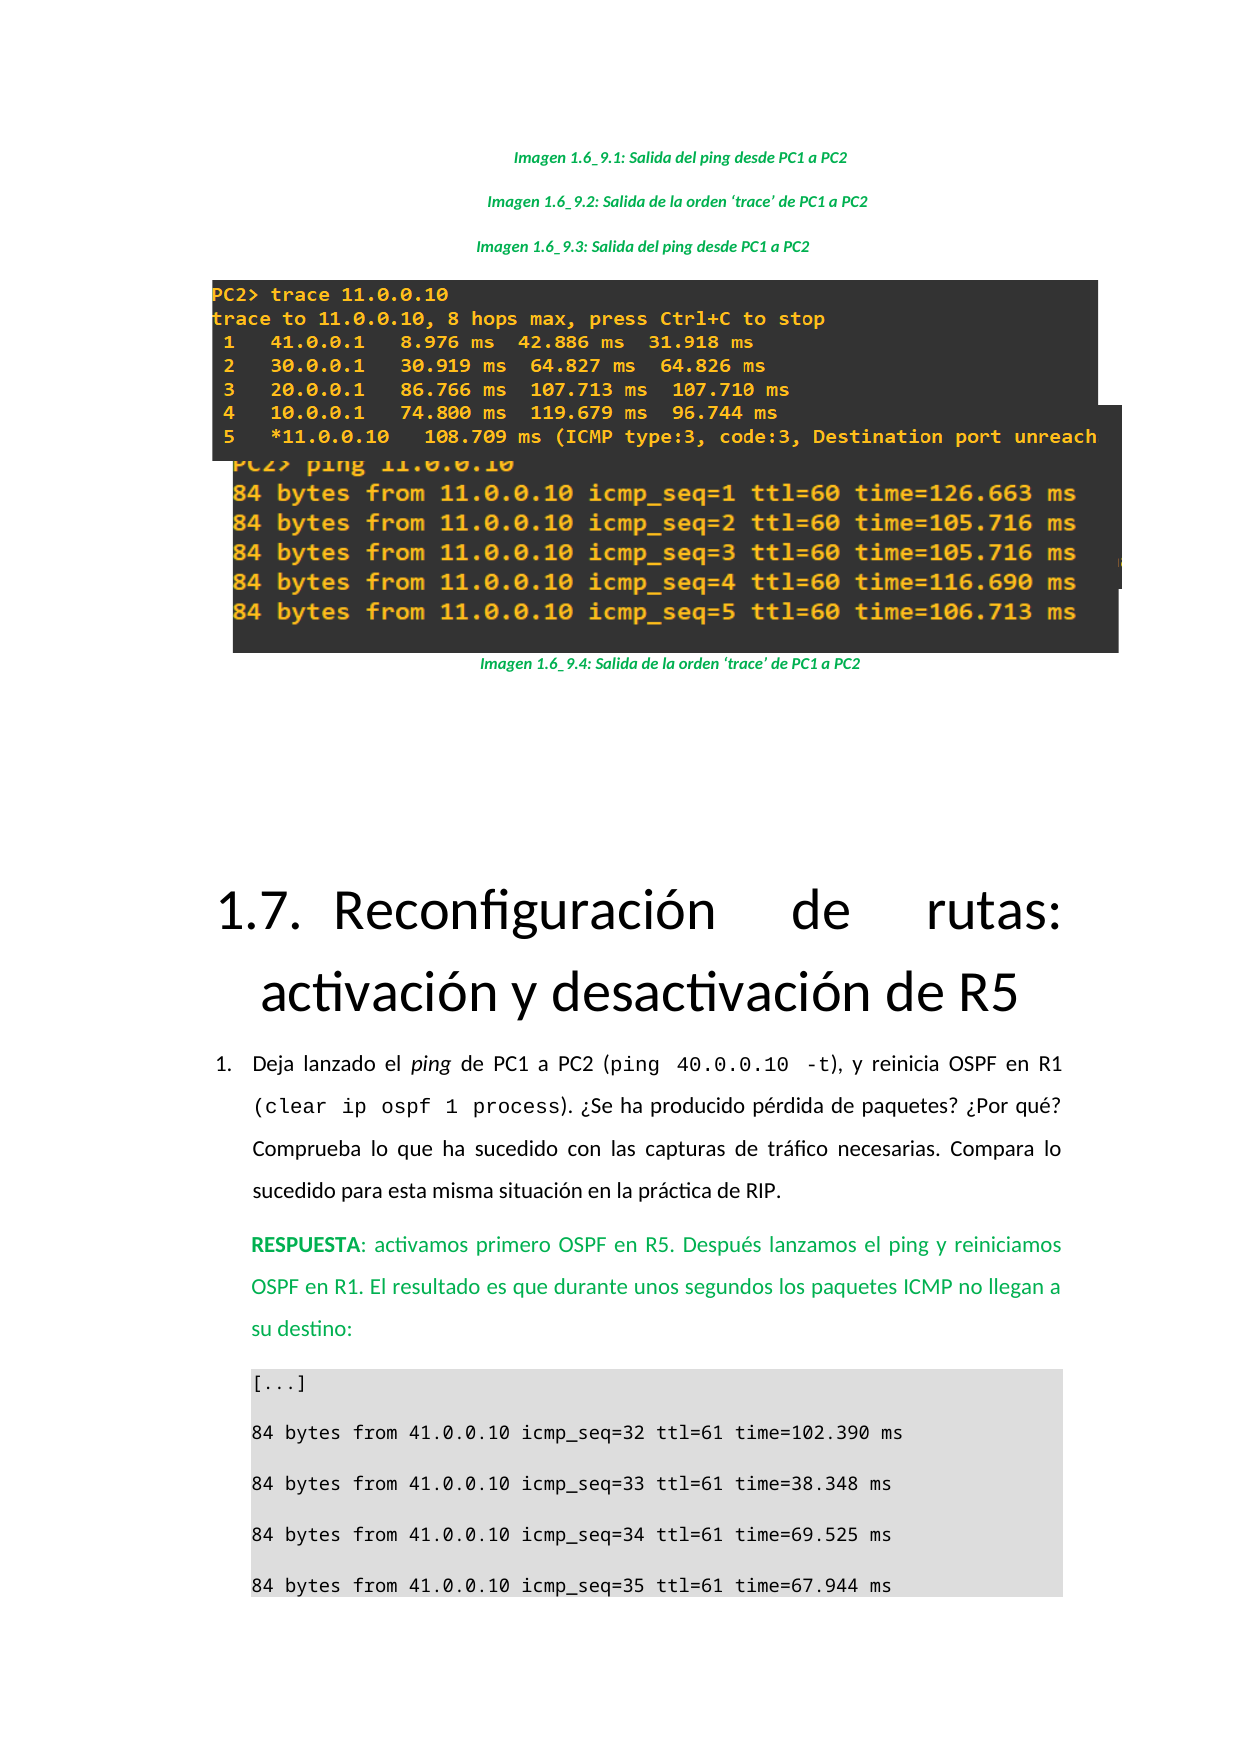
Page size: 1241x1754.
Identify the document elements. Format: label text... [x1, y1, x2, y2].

text [...] [251, 1369, 1063, 1394]
picture [212, 280, 1122, 653]
list Deja lanzado el ping de PC1 a PC2 (ping 40.0.0.10 -t), y reinicia OSPF en R1 (clear ip ospf 1 process). ¿Se ha producido pérdida de paquetes? ¿Por qué? Comprueba lo que ha sucedido con las capturas de tráfico necesarias. Compara lo sucedido para esta misma situación en la práctica de RIP. [215, 1049, 1063, 1204]
text 84 bytes from 41.0.0.10 icmp_seq=34 ttl=61 time=69.525 ms [251, 1521, 1063, 1547]
text Imagen 1.6_9.3: Salida del ping desde PC1 a PC2 [251, 236, 1063, 256]
subtitle Reconfiguración de rutas: activación y desactivación de R5 [215, 873, 1063, 1026]
text Imagen 1.6_9.4: Salida de la orden ‘trace’ de PC1 a PC2 [472, 653, 1063, 673]
text Imagen 1.6_9.1: Salida del ping desde PC1 a PC2 [251, 148, 1063, 168]
text RESPUESTA: activamos primero OSPF en R5. Después lanzamos el ping y reiniciamos OSPF en R1. El resultado es que durante unos segundos los paquetes ICMP no llegan a su destino: [251, 1231, 1063, 1342]
text 84 bytes from 41.0.0.10 icmp_seq=35 ttl=61 time=67.944 ms [251, 1572, 1063, 1597]
text 84 bytes from 41.0.0.10 icmp_seq=32 ttl=61 time=102.390 ms [251, 1420, 1063, 1445]
text 84 bytes from 41.0.0.10 icmp_seq=33 ttl=61 time=38.348 ms [251, 1470, 1063, 1496]
text Imagen 1.6_9.2: Salida de la orden ‘trace’ de PC1 a PC2 [251, 192, 1063, 212]
